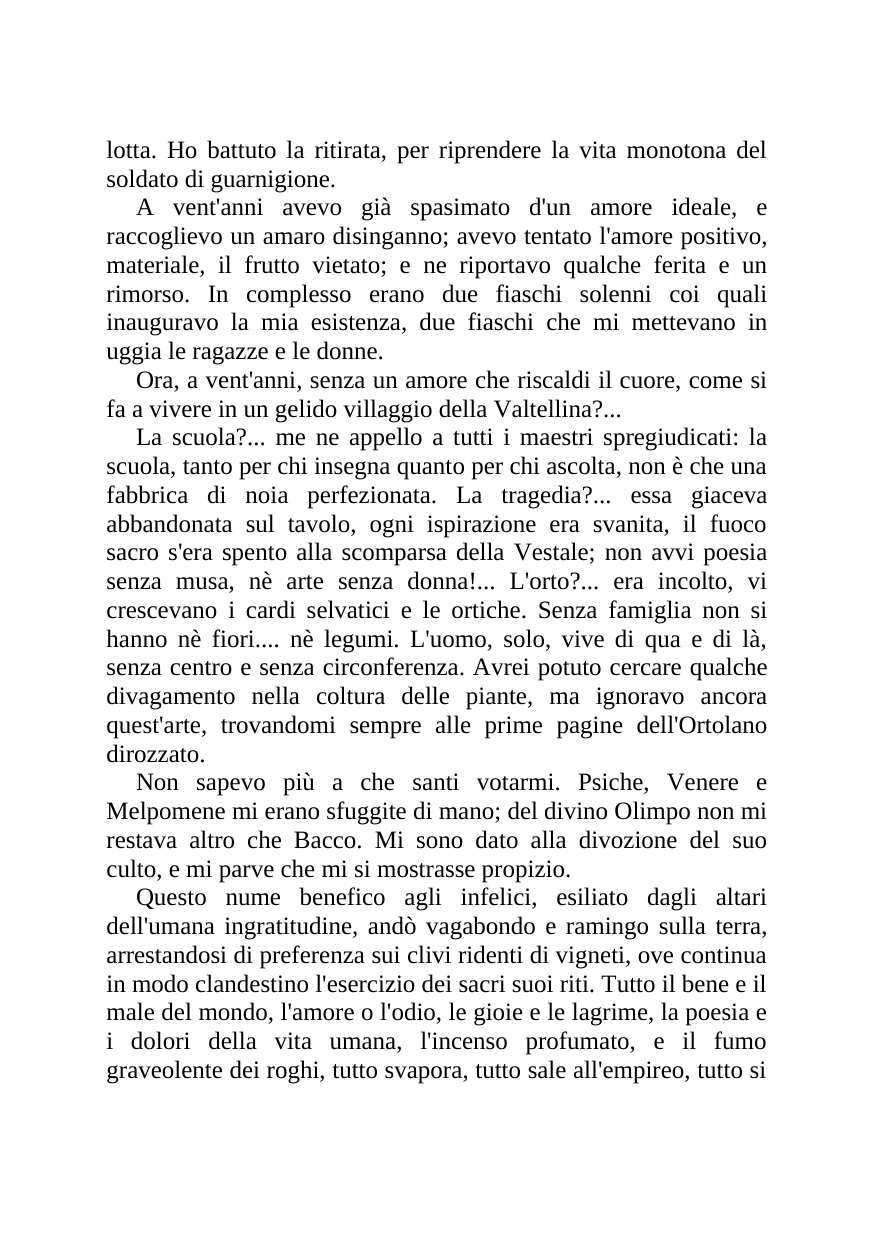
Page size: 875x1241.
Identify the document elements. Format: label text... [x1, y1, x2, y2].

text A vent'anni avevo già spasimato d'un amore ideale, e raccoglievo un amaro disinganno; avevo tentato l'amore positivo, materiale, il frutto vietato; e ne riportavo qualche ferita e un rimorso. In complesso erano due fiaschi solenni coi quali inauguravo la mia esistenza, due fiaschi che mi mettevano in uggia le ragazze e le donne. [106, 192, 768, 365]
text Non sapevo più a che santi votarmi. Psiche, Venere e Melpomene mi erano sfuggite di mano; del divino Olimpo non mi restava altro che Bacco. Mi sono dato alla divozione del suo culto, e mi parve che mi si mostrasse propizio. [106, 767, 768, 882]
text La scuola?... me ne appello a tutti i maestri spregiudicati: la scuola, tanto per chi insegna quanto per chi ascolta, non è che una fabbrica di noia perfezionata. La tragedia?... essa giaceva abbandonata sul tavolo, ogni ispirazione era svanita, il fuoco sacro s'era spento alla scomparsa della Vestale; non avvi poesia senza musa, nè arte senza donna!... L'orto?... era incolto, vi crescevano i cardi selvatici e le ortiche. Senza famiglia non si hanno nè fiori.... nè legumi. L'uomo, solo, vive di qua e di là, senza centro e senza circonferenza. Avrei potuto cercare qualche divagamento nella coltura delle piante, ma ignoravo ancora quest'arte, trovandomi sempre alle prime pagine dell'Ortolano dirozzato. [106, 422, 768, 767]
text lotta. Ho battuto la ritirata, per riprendere la vita monotona del soldato di guarnigione. [106, 135, 768, 192]
text Ora, a vent'anni, senza un amore che riscaldi il cuore, come si fa a vivere in un gelido villaggio della Valtellina?... [106, 365, 768, 422]
text Questo nume benefico agli infelici, esiliato dagli altari dell'umana ingratitudine, andò vagabondo e ramingo sulla terra, arrestandosi di preferenza sui clivi ridenti di vigneti, ove continua in modo clandestino l'esercizio dei sacri suoi riti. Tutto il bene e il male del mondo, l'amore o l'odio, le gioie e le lagrime, la poesia e i dolori della vita umana, l'incenso profumato, e il fumo graveolente dei roghi, tutto svapora, tutto sale all'empireo, tutto si [106, 882, 768, 1084]
